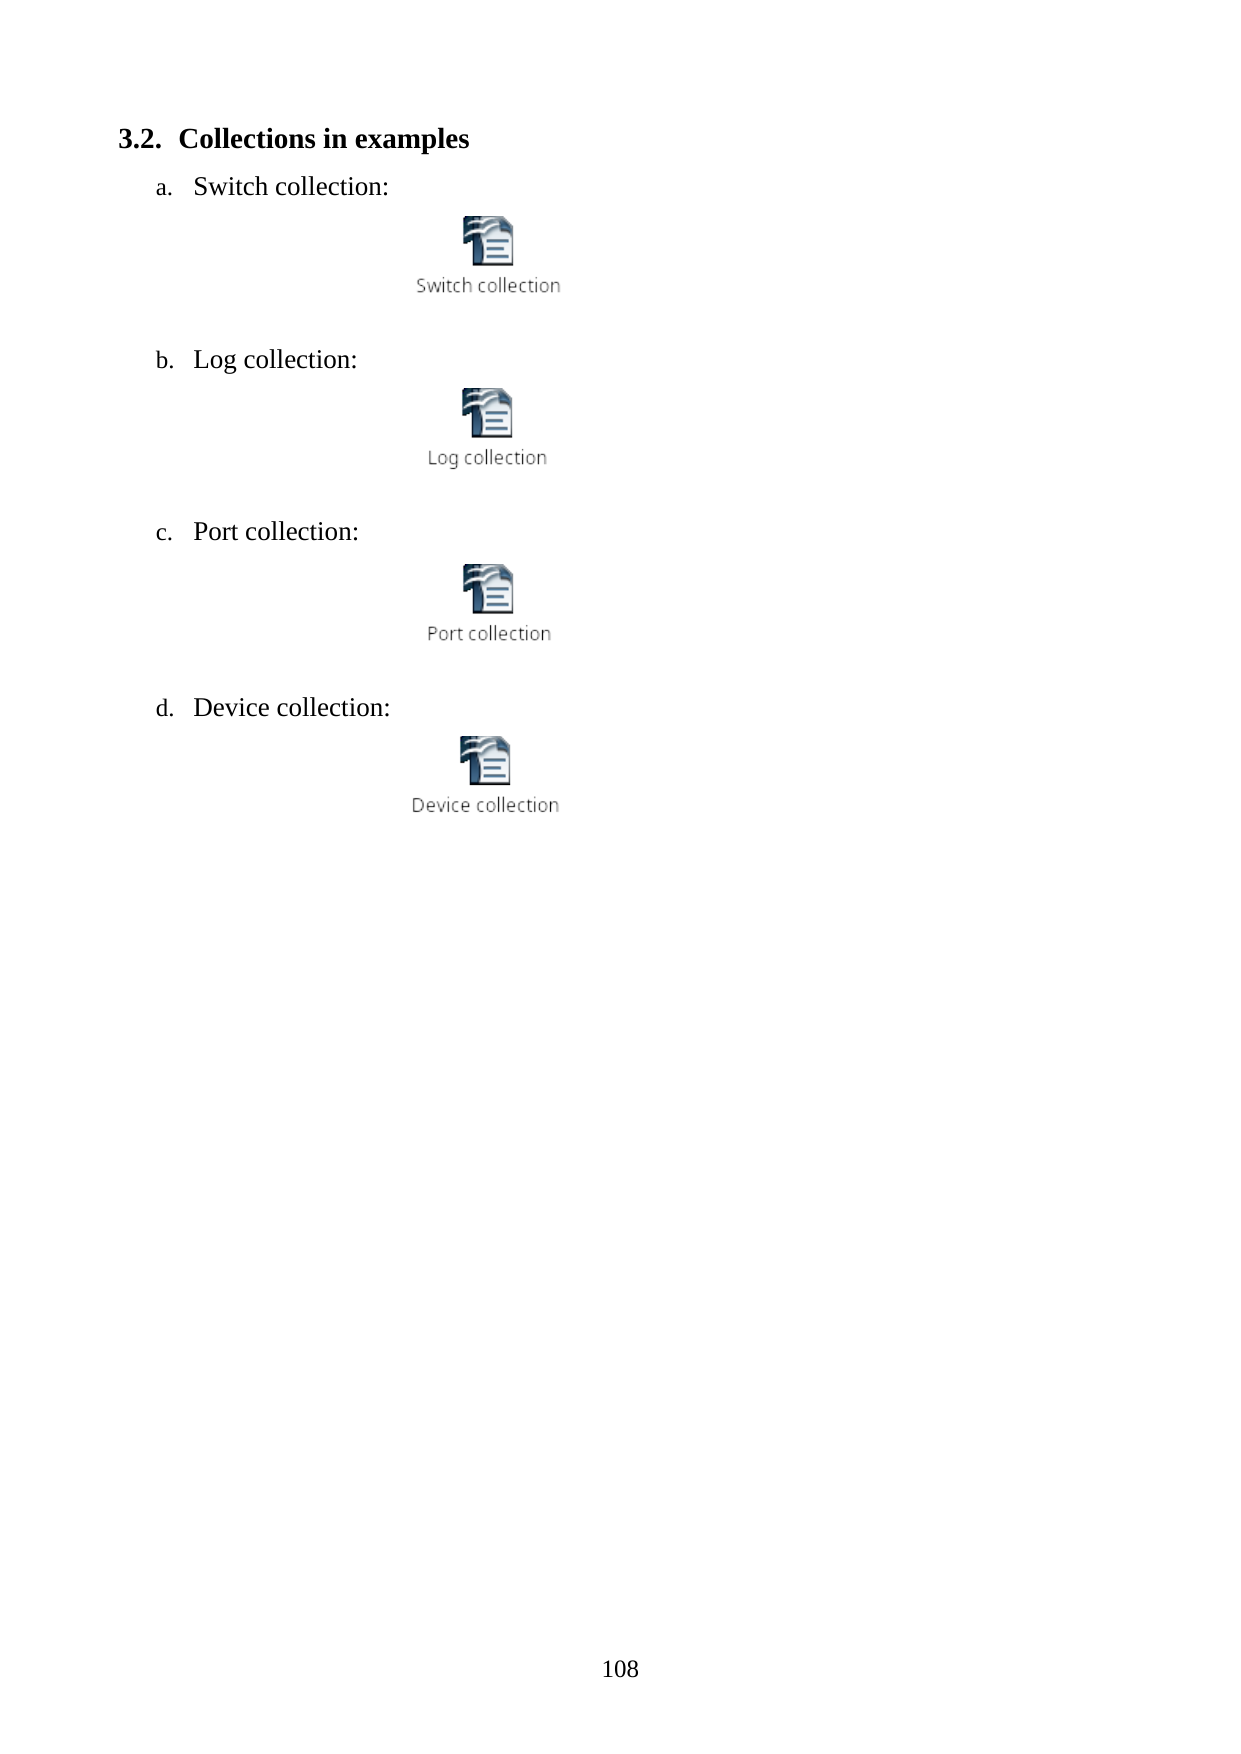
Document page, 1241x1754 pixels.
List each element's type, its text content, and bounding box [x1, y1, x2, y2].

list Port collection: [156, 387, 1122, 546]
list Log collection: [156, 213, 1122, 374]
subtitle Collections in examples [118, 121, 1122, 155]
list Device collection: [156, 558, 1122, 722]
list Switch collection: [156, 170, 1122, 201]
